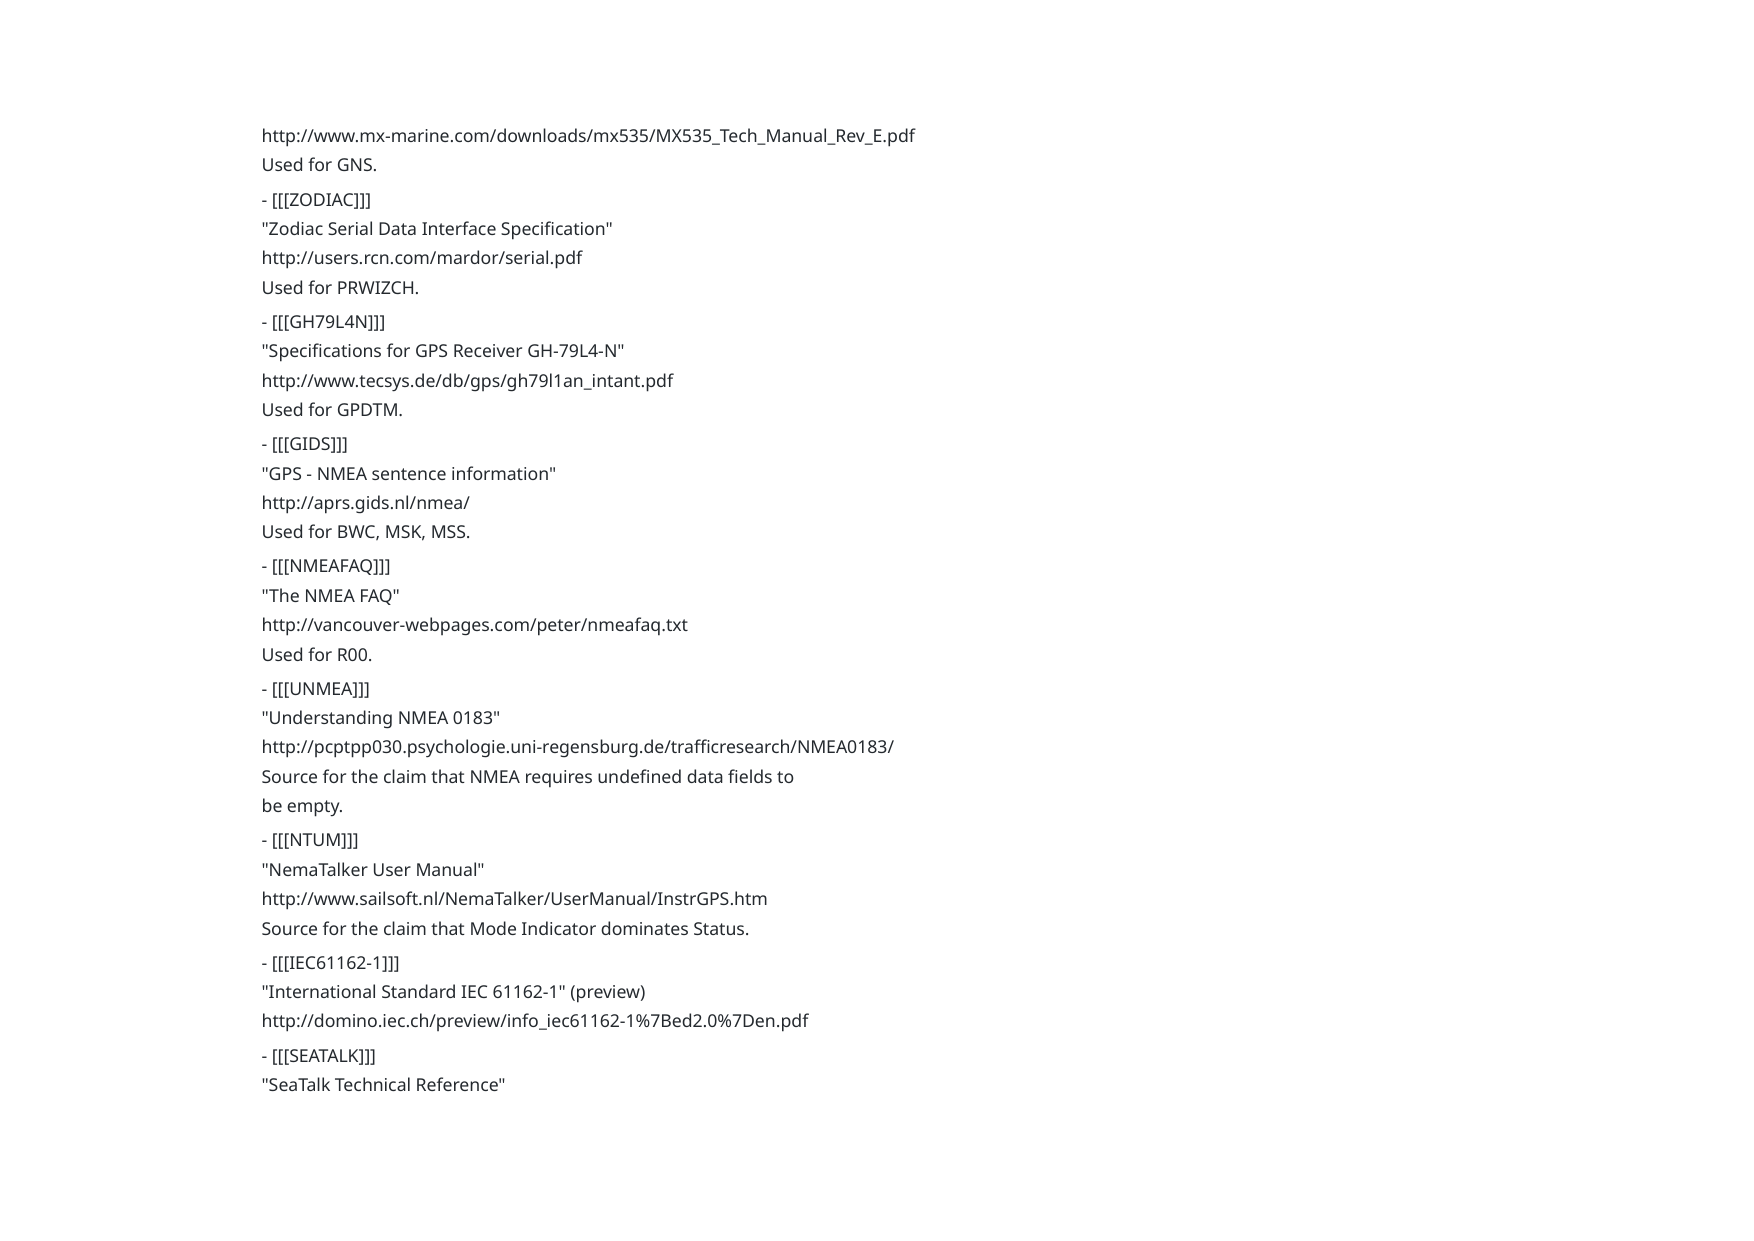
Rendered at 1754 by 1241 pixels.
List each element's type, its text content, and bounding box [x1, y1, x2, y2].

table_cell http://vancouver-webpages.com/peter/nmeafaq.txt [261, 607, 1636, 637]
table_cell - [[[IEC61162-1]]] [261, 945, 1636, 974]
table_cell "The NMEA FAQ" [261, 578, 1636, 607]
table_cell http://domino.iec.ch/preview/info_iec61162-1%7Bed2.0%7Den.pdf [261, 1004, 1636, 1033]
table_cell [118, 549, 261, 578]
table_cell Used for GPDTM. [261, 392, 1636, 421]
table_cell [261, 177, 1636, 182]
table_cell [118, 788, 261, 818]
table_cell http://www.sailsoft.nl/NemaTalker/UserManual/InstrGPS.htm [261, 881, 1636, 911]
table_cell "Zodiac Serial Data Interface Specification" [261, 211, 1636, 240]
table_cell - [[[UNMEA]]] [261, 671, 1636, 700]
table_cell "SeaTalk Technical Reference" [261, 1067, 1636, 1096]
table_cell [118, 1004, 261, 1033]
table_cell [118, 333, 261, 363]
table_cell - [[[SEATALK]]] [261, 1038, 1636, 1067]
table_cell [118, 759, 261, 788]
table_cell [118, 945, 261, 974]
table_cell Source for the claim that Mode Indicator dominates Status. [261, 911, 1636, 940]
table_cell http://www.tecsys.de/db/gps/gh79l1an_intant.pdf [261, 363, 1636, 392]
table_cell [118, 852, 261, 881]
table_cell [118, 607, 261, 637]
table_cell [261, 818, 1636, 822]
table_cell Source for the claim that NMEA requires undefined data fields to [261, 759, 1636, 788]
table_cell [118, 578, 261, 607]
table_cell [118, 426, 261, 456]
table_cell Used for PRWIZCH. [261, 270, 1636, 299]
table_cell [118, 148, 261, 177]
table_cell [118, 974, 261, 1003]
table_cell [118, 940, 261, 945]
table_cell [261, 666, 1636, 671]
table_cell [118, 671, 261, 700]
table_cell Used for GNS. [261, 148, 1636, 177]
table_cell - [[[ZODIAC]]] [261, 182, 1636, 211]
table_cell [118, 730, 261, 759]
table_cell [118, 1033, 261, 1038]
table_cell Used for BWC, MSK, MSS. [261, 514, 1636, 544]
table_cell [118, 818, 261, 822]
table_cell [118, 392, 261, 421]
table_cell http://pcptpp030.psychologie.uni-regensburg.de/trafficresearch/NMEA0183/ [261, 730, 1636, 759]
table_cell [118, 1038, 261, 1067]
table_cell - [[[NMEAFAQ]]] [261, 549, 1636, 578]
table_cell [261, 940, 1636, 945]
table_cell [118, 118, 261, 147]
table_cell http://aprs.gids.nl/nmea/ [261, 485, 1636, 514]
table_cell [118, 823, 261, 852]
table_cell Used for R00. [261, 637, 1636, 666]
table_cell - [[[NTUM]]] [261, 823, 1636, 852]
table_cell [118, 421, 261, 426]
table_cell "Understanding NMEA 0183" [261, 700, 1636, 729]
table_cell http://www.mx-marine.com/downloads/mx535/MX535_Tech_Manual_Rev_E.pdf [261, 118, 1636, 147]
table_cell [118, 666, 261, 671]
table_cell "International Standard IEC 61162-1" (preview) [261, 974, 1636, 1003]
table_cell [118, 1067, 261, 1096]
table_cell "Specifications for GPS Receiver GH-79L4-N" [261, 333, 1636, 363]
table_cell [118, 363, 261, 392]
table_cell [118, 240, 261, 270]
table_cell - [[[GIDS]]] [261, 426, 1636, 456]
table_cell [118, 514, 261, 544]
table_cell [261, 299, 1636, 304]
table_cell [118, 211, 261, 240]
table_cell be empty. [261, 788, 1636, 818]
table_cell [118, 485, 261, 514]
table_cell [118, 637, 261, 666]
table_cell [118, 544, 261, 548]
table_cell [118, 700, 261, 729]
table_cell [261, 421, 1636, 426]
table_cell [261, 544, 1636, 548]
table_cell [118, 177, 261, 182]
table_cell [118, 881, 261, 911]
table_cell - [[[GH79L4N]]] [261, 304, 1636, 333]
table_cell http://users.rcn.com/mardor/serial.pdf [261, 240, 1636, 270]
table_cell [118, 182, 261, 211]
table_cell "GPS - NMEA sentence information" [261, 456, 1636, 485]
table_cell [118, 911, 261, 940]
table_cell [118, 304, 261, 333]
table_cell [118, 270, 261, 299]
table_cell [261, 1033, 1636, 1038]
table_cell [118, 299, 261, 304]
table_cell "NemaTalker User Manual" [261, 852, 1636, 881]
table_cell [118, 456, 261, 485]
